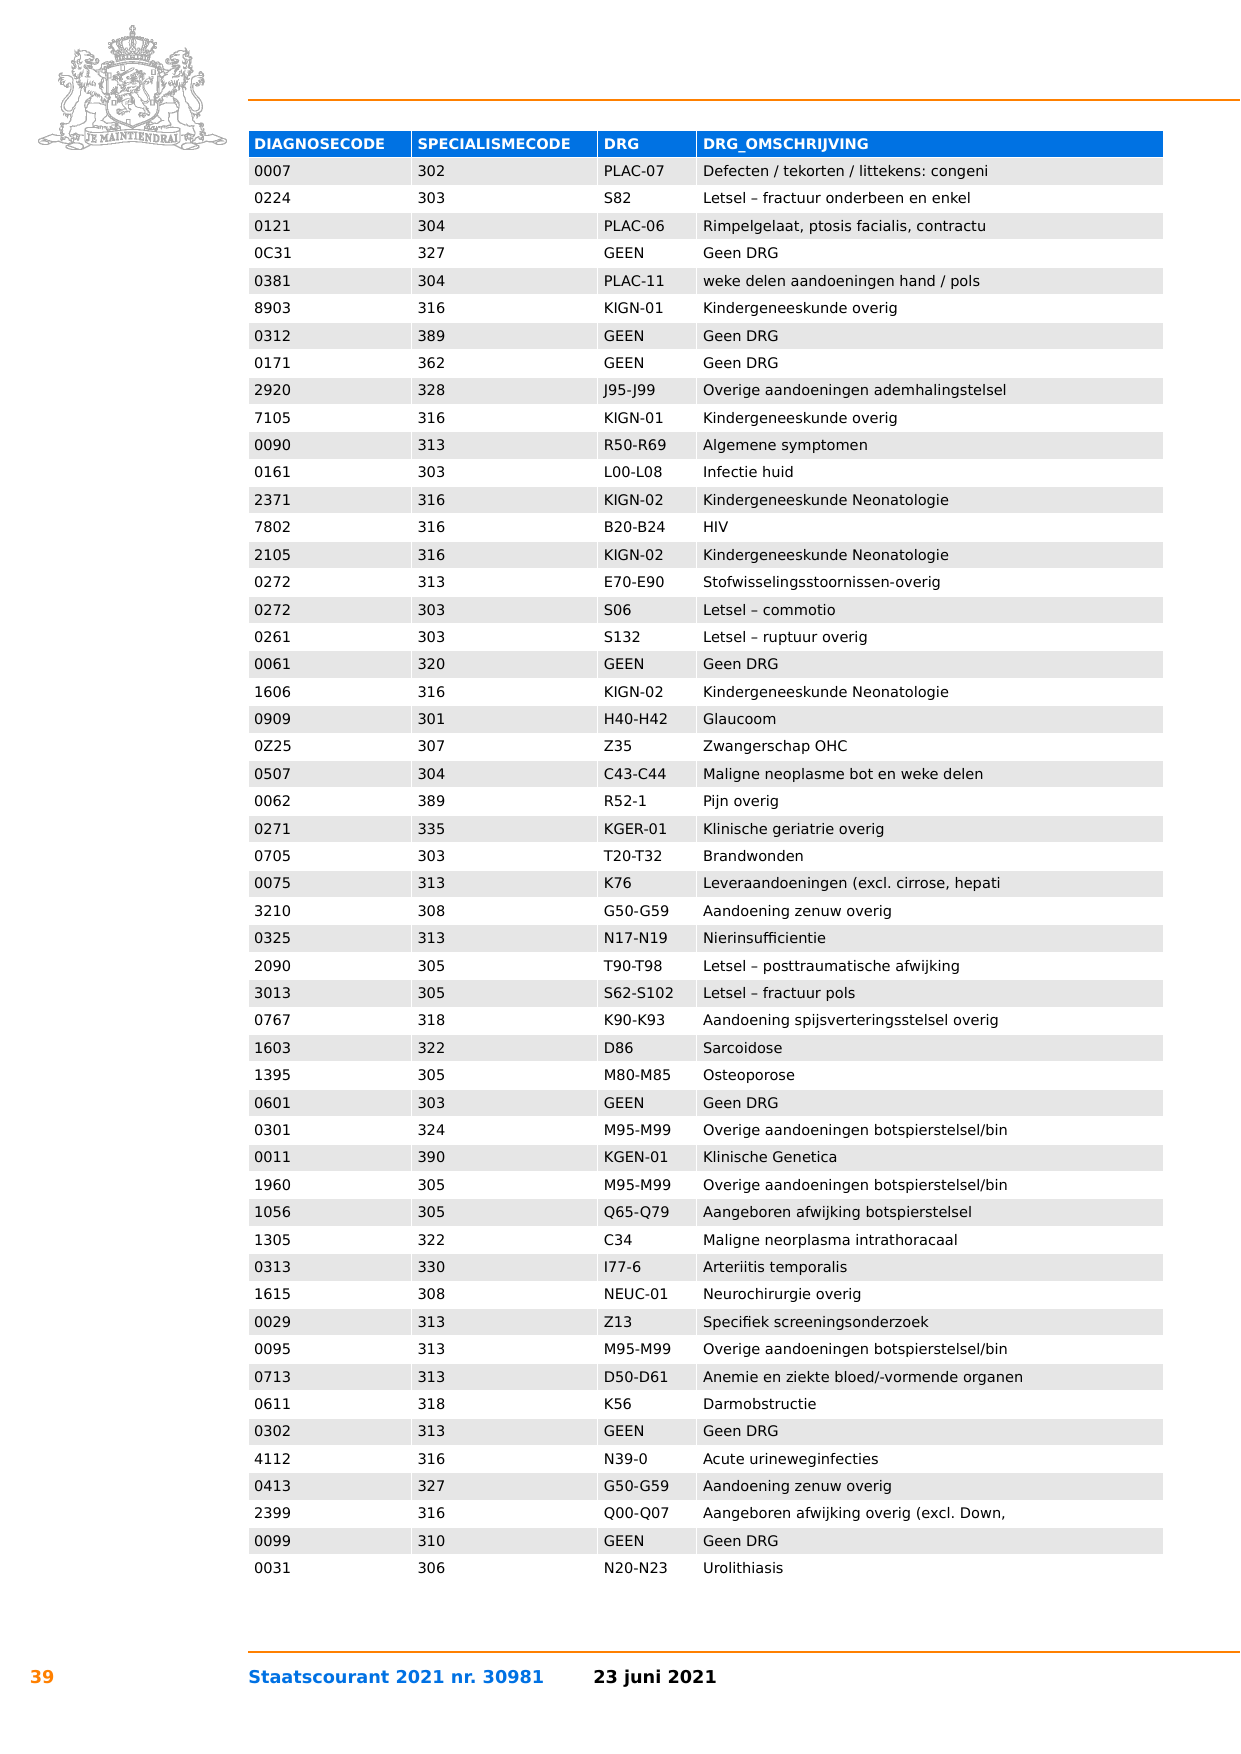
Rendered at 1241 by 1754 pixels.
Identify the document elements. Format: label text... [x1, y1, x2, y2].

table_cell Zwangerschap OHC [697, 734, 1163, 760]
table_cell Aangeboren afwijking botspierstelsel [697, 1199, 1163, 1226]
table_cell 0224 [249, 186, 411, 212]
table_cell 0312 [249, 323, 411, 349]
table_cell 304 [412, 268, 597, 294]
table_cell N17-N19 [598, 925, 696, 952]
table_cell 316 [412, 295, 597, 322]
table_cell 3210 [249, 898, 411, 924]
table_cell I77-6 [598, 1254, 696, 1281]
table_cell D50-D61 [598, 1364, 696, 1390]
table_cell 2371 [249, 487, 411, 513]
table_cell PLAC-07 [598, 158, 696, 185]
table_cell 0029 [249, 1309, 411, 1335]
table_cell Aandoening zenuw overig [697, 1473, 1163, 1500]
table_cell 313 [412, 1336, 597, 1363]
table_cell 305 [412, 1172, 597, 1198]
table_cell Glaucoom [697, 706, 1163, 733]
table_cell 0909 [249, 706, 411, 733]
table_cell 0075 [249, 871, 411, 897]
table_cell Neurochirurgie overig [697, 1282, 1163, 1308]
table_cell Q00-Q07 [598, 1501, 696, 1527]
table_cell 0062 [249, 789, 411, 815]
table_cell Letsel – commotio [697, 597, 1163, 623]
table_cell Geen DRG [697, 1419, 1163, 1445]
table_cell 313 [412, 871, 597, 897]
table_cell M80-M85 [598, 1063, 696, 1089]
table_cell 7802 [249, 515, 411, 541]
table_cell 4112 [249, 1446, 411, 1472]
table_cell Darmobstructie [697, 1391, 1163, 1417]
table_cell 0031 [249, 1556, 411, 1582]
table_cell 316 [412, 1501, 597, 1527]
table_cell 0272 [249, 569, 411, 596]
table_cell Kindergeneeskunde overig [697, 405, 1163, 431]
table_cell 0121 [249, 213, 411, 239]
table_cell KGEN-01 [598, 1145, 696, 1171]
table_cell 389 [412, 323, 597, 349]
table_cell K56 [598, 1391, 696, 1417]
table_cell 0302 [249, 1419, 411, 1445]
table_cell G50-G59 [598, 898, 696, 924]
table_cell 0099 [249, 1528, 411, 1554]
table_cell 303 [412, 1090, 597, 1116]
table_cell 318 [412, 1008, 597, 1034]
table_cell Letsel – fractuur onderbeen en enkel [697, 186, 1163, 212]
table_cell 0767 [249, 1008, 411, 1034]
table_cell Nierinsufficientie [697, 925, 1163, 952]
table_cell 316 [412, 1446, 597, 1472]
table_cell 301 [412, 706, 597, 733]
table_cell KIGN-01 [598, 405, 696, 431]
table_cell 303 [412, 460, 597, 486]
table_cell 0171 [249, 350, 411, 376]
table_cell 313 [412, 1419, 597, 1445]
table_cell 0413 [249, 1473, 411, 1500]
table_cell 327 [412, 1473, 597, 1500]
table_cell 0011 [249, 1145, 411, 1171]
table_cell L00-L08 [598, 460, 696, 486]
table_cell Aandoening zenuw overig [697, 898, 1163, 924]
table_cell GEEN [598, 1090, 696, 1116]
table_cell 305 [412, 1199, 597, 1226]
table_cell M95-M99 [598, 1336, 696, 1363]
table_header DRG [598, 131, 696, 157]
table_cell Aangeboren afwijking overig (excl. Down, [697, 1501, 1163, 1527]
table_cell Geen DRG [697, 1090, 1163, 1116]
table_cell 390 [412, 1145, 597, 1171]
table_cell Letsel – ruptuur overig [697, 624, 1163, 650]
table_cell 316 [412, 487, 597, 513]
table_cell Letsel – fractuur pols [697, 980, 1163, 1007]
table_cell 362 [412, 350, 597, 376]
table_cell 0090 [249, 432, 411, 459]
table_header SPECIALISMECODE [412, 131, 597, 157]
table_cell 303 [412, 624, 597, 650]
table_cell 0272 [249, 597, 411, 623]
table_cell 0095 [249, 1336, 411, 1363]
picture [38, 25, 227, 150]
table_cell 313 [412, 432, 597, 459]
table_cell 0611 [249, 1391, 411, 1417]
table_cell 0007 [249, 158, 411, 185]
table_cell 3013 [249, 980, 411, 1007]
table_cell GEEN [598, 350, 696, 376]
table_cell 0061 [249, 651, 411, 678]
table_cell Maligne neoplasme bot en weke delen [697, 761, 1163, 787]
table_cell 1960 [249, 1172, 411, 1198]
table_cell 0601 [249, 1090, 411, 1116]
table_cell Q65-Q79 [598, 1199, 696, 1226]
table_cell 0313 [249, 1254, 411, 1281]
table_cell 1305 [249, 1227, 411, 1253]
table_cell 320 [412, 651, 597, 678]
table_cell 0381 [249, 268, 411, 294]
table_cell S82 [598, 186, 696, 212]
table_cell 324 [412, 1117, 597, 1143]
table_cell NEUC-01 [598, 1282, 696, 1308]
table_cell 7105 [249, 405, 411, 431]
table_cell Specifiek screeningsonderzoek [697, 1309, 1163, 1335]
table_cell D86 [598, 1035, 696, 1061]
table_cell 0325 [249, 925, 411, 952]
table_cell 318 [412, 1391, 597, 1417]
table_cell 313 [412, 569, 597, 596]
table_cell Overige aandoeningen botspierstelsel/bin [697, 1117, 1163, 1143]
table_cell 0C31 [249, 241, 411, 267]
table_header DRG_OMSCHRIJVING [697, 131, 1163, 157]
table_cell Geen DRG [697, 350, 1163, 376]
table_cell Overige aandoeningen ademhalingstelsel [697, 378, 1163, 404]
table_cell Letsel – posttraumatische afwijking [697, 953, 1163, 979]
table_cell Stofwisselingsstoornissen-overig [697, 569, 1163, 596]
table_cell Kindergeneeskunde overig [697, 295, 1163, 322]
table_cell M95-M99 [598, 1117, 696, 1143]
table_cell PLAC-11 [598, 268, 696, 294]
table_cell 322 [412, 1035, 597, 1061]
table_cell 310 [412, 1528, 597, 1554]
table_cell KGER-01 [598, 816, 696, 842]
table_cell C43-C44 [598, 761, 696, 787]
table_cell K90-K93 [598, 1008, 696, 1034]
table_cell J95-J99 [598, 378, 696, 404]
table_cell Kindergeneeskunde Neonatologie [697, 542, 1163, 568]
table_cell Pijn overig [697, 789, 1163, 815]
table_cell 304 [412, 761, 597, 787]
table_cell Algemene symptomen [697, 432, 1163, 459]
table_cell 0301 [249, 1117, 411, 1143]
table_cell S62-S102 [598, 980, 696, 1007]
table_cell 316 [412, 679, 597, 705]
table_cell H40-H42 [598, 706, 696, 733]
table_cell 307 [412, 734, 597, 760]
table_cell 389 [412, 789, 597, 815]
table_cell C34 [598, 1227, 696, 1253]
table_cell M95-M99 [598, 1172, 696, 1198]
table_cell 2399 [249, 1501, 411, 1527]
table_cell Sarcoidose [697, 1035, 1163, 1061]
table_cell 335 [412, 816, 597, 842]
table_cell 1606 [249, 679, 411, 705]
table_cell 303 [412, 186, 597, 212]
table_cell Aandoening spijsverteringsstelsel overig [697, 1008, 1163, 1034]
table_cell N20-N23 [598, 1556, 696, 1582]
table_cell 0507 [249, 761, 411, 787]
table_cell 313 [412, 1309, 597, 1335]
table_cell KIGN-02 [598, 542, 696, 568]
table_cell Osteoporose [697, 1063, 1163, 1089]
table_cell Geen DRG [697, 651, 1163, 678]
table_cell 306 [412, 1556, 597, 1582]
table_cell Brandwonden [697, 843, 1163, 869]
table_cell GEEN [598, 241, 696, 267]
table_cell KIGN-01 [598, 295, 696, 322]
table_cell 313 [412, 925, 597, 952]
table_cell GEEN [598, 1528, 696, 1554]
table_cell Maligne neorplasma intrathoracaal [697, 1227, 1163, 1253]
table_cell KIGN-02 [598, 487, 696, 513]
table_cell Overige aandoeningen botspierstelsel/bin [697, 1172, 1163, 1198]
table_cell 305 [412, 1063, 597, 1089]
table_cell 1603 [249, 1035, 411, 1061]
table_cell 330 [412, 1254, 597, 1281]
table_cell 308 [412, 898, 597, 924]
table_cell Overige aandoeningen botspierstelsel/bin [697, 1336, 1163, 1363]
table_cell KIGN-02 [598, 679, 696, 705]
table_cell 305 [412, 953, 597, 979]
table_cell Klinische Genetica [697, 1145, 1163, 1171]
table_cell 305 [412, 980, 597, 1007]
table_cell 2105 [249, 542, 411, 568]
table_cell 316 [412, 542, 597, 568]
table_cell 303 [412, 843, 597, 869]
table_cell GEEN [598, 651, 696, 678]
table_cell 302 [412, 158, 597, 185]
table_cell 0271 [249, 816, 411, 842]
table_cell 0713 [249, 1364, 411, 1390]
table_cell S132 [598, 624, 696, 650]
table_header DIAGNOSECODE [249, 131, 411, 157]
table_cell 1395 [249, 1063, 411, 1089]
table_cell 303 [412, 597, 597, 623]
table_cell Arteriitis temporalis [697, 1254, 1163, 1281]
table_cell Z35 [598, 734, 696, 760]
table_cell 313 [412, 1364, 597, 1390]
table_cell G50-G59 [598, 1473, 696, 1500]
table_cell Klinische geriatrie overig [697, 816, 1163, 842]
table_cell Defecten / tekorten / littekens: congeni [697, 158, 1163, 185]
table_cell 0Z25 [249, 734, 411, 760]
table_cell PLAC-06 [598, 213, 696, 239]
table_cell Infectie huid [697, 460, 1163, 486]
table_cell 308 [412, 1282, 597, 1308]
table_cell 1056 [249, 1199, 411, 1226]
table_cell B20-B24 [598, 515, 696, 541]
table_cell N39-0 [598, 1446, 696, 1472]
table_cell 304 [412, 213, 597, 239]
table_cell 1615 [249, 1282, 411, 1308]
table_cell R52-1 [598, 789, 696, 815]
table_cell 8903 [249, 295, 411, 322]
table_cell E70-E90 [598, 569, 696, 596]
table_cell Kindergeneeskunde Neonatologie [697, 487, 1163, 513]
table_cell 0261 [249, 624, 411, 650]
table_cell 2920 [249, 378, 411, 404]
table_cell Z13 [598, 1309, 696, 1335]
table_cell HIV [697, 515, 1163, 541]
table_cell 328 [412, 378, 597, 404]
table_cell Geen DRG [697, 1528, 1163, 1554]
table_cell Geen DRG [697, 241, 1163, 267]
table_cell Urolithiasis [697, 1556, 1163, 1582]
table_cell Leveraandoeningen (excl. cirrose, hepati [697, 871, 1163, 897]
table_cell GEEN [598, 323, 696, 349]
table_cell 2090 [249, 953, 411, 979]
table_cell Geen DRG [697, 323, 1163, 349]
table_cell Acute urineweginfecties [697, 1446, 1163, 1472]
table_cell K76 [598, 871, 696, 897]
table_cell 327 [412, 241, 597, 267]
table_cell Rimpelgelaat, ptosis facialis, contractu [697, 213, 1163, 239]
table_cell Kindergeneeskunde Neonatologie [697, 679, 1163, 705]
table_cell GEEN [598, 1419, 696, 1445]
table_cell T90-T98 [598, 953, 696, 979]
table_cell 322 [412, 1227, 597, 1253]
table_cell 0161 [249, 460, 411, 486]
table_cell R50-R69 [598, 432, 696, 459]
table_cell S06 [598, 597, 696, 623]
table_cell 316 [412, 515, 597, 541]
table_cell T20-T32 [598, 843, 696, 869]
table_cell 0705 [249, 843, 411, 869]
table_cell Anemie en ziekte bloed/-vormende organen [697, 1364, 1163, 1390]
table_cell weke delen aandoeningen hand / pols [697, 268, 1163, 294]
table_cell 316 [412, 405, 597, 431]
